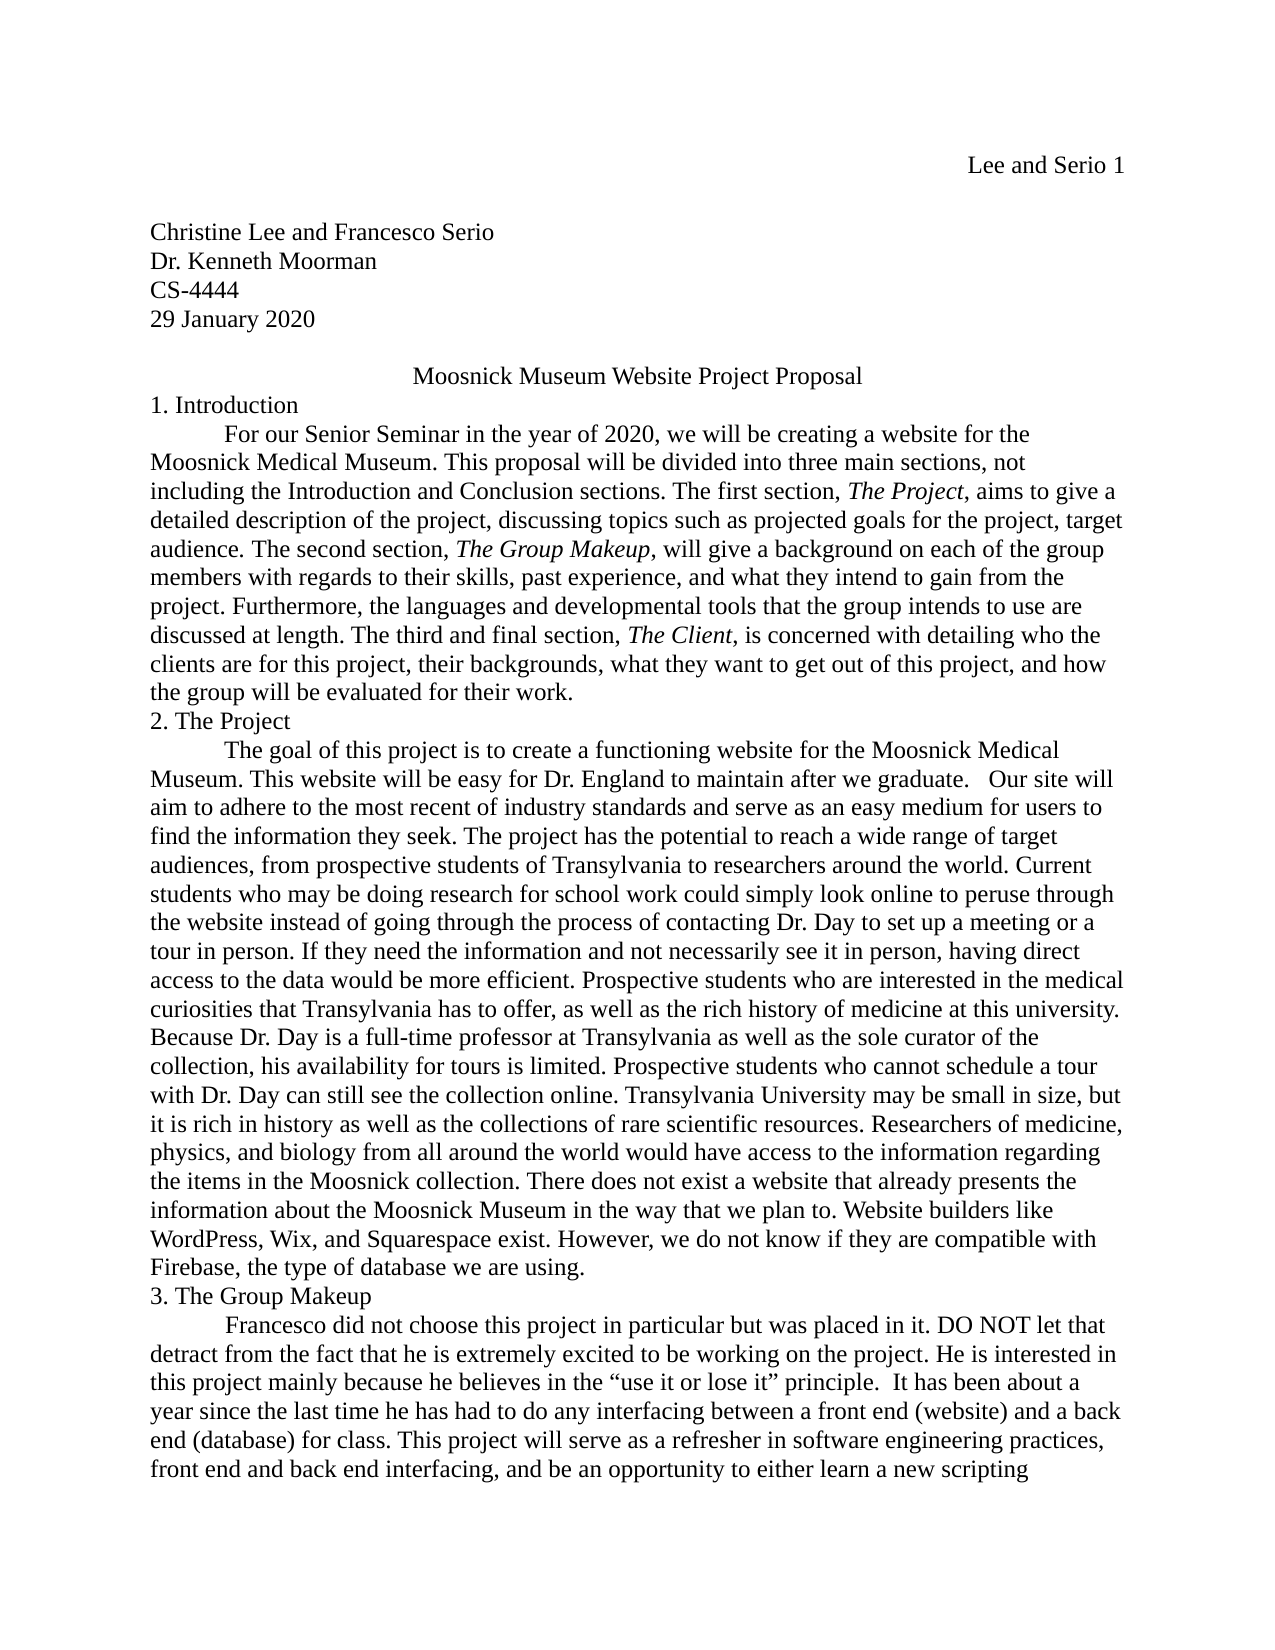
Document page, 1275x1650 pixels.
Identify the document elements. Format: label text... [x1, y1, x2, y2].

text The goal of this project is to create a functioning website for the Moosnick Medical Museum. This website will be easy for Dr. England to maintain after we graduate. Our site will aim to adhere to the most recent of industry standards and serve as an easy medium for users to find the information they seek. The project has the potential to reach a wide range of target audiences, from prospective students of Transylvania to researchers around the world. Current students who may be doing research for school work could simply look online to peruse through the website instead of going through the process of contacting Dr. Day to set up a meeting or a tour in person. If they need the information and not necessarily see it in person, having direct access to the data would be more efficient. Prospective students who are interested in the medical curiosities that Transylvania has to offer, as well as the rich history of medicine at this university. Because Dr. Day is a full-time professor at Transylvania as well as the sole curator of the collection, his availability for tours is limited. Prospective students who cannot schedule a tour with Dr. Day can still see the collection online. Transylvania University may be small in size, but it is rich in history as well as the collections of rare scientific resources. Researchers of medicine, physics, and biology from all around the world would have access to the information regarding the items in the Moosnick collection. There does not exist a website that already presents the information about the Moosnick Museum in the way that we plan to. Website builders like WordPress, Wix, and Squarespace exist. However, we do not know if they are compatible with Firebase, the type of database we are using. [150, 735, 1125, 1281]
text 2. The Project [150, 706, 1125, 735]
text Dr. Kenneth Moorman [150, 246, 1125, 275]
text 1. Introduction [150, 390, 1125, 419]
text Moosnick Museum Website Project Proposal [150, 361, 1125, 390]
text Christine Lee and Francesco Serio [150, 217, 1125, 246]
text CS-4444 29 January 2020 [150, 275, 1125, 332]
text For our Senior Seminar in the year of 2020, we will be creating a website for the Moosnick Medical Museum. This proposal will be divided into three main sections, not including the Introduction and Conclusion sections. The first section, The Project, aims to give a detailed description of the project, discussing topics such as projected goals for the project, target audience. The second section, The Group Makeup, will give a background on each of the group members with regards to their skills, past experience, and what they intend to gain from the project. Furthermore, the languages and developmental tools that the group intends to use are discussed at length. The third and final section, The Client, is concerned with detailing who the clients are for this project, their backgrounds, what they want to get out of this project, and how the group will be evaluated for their work. [150, 419, 1125, 706]
text Francesco did not choose this project in particular but was placed in it. DO NOT let that detract from the fact that he is extremely excited to be working on the project. He is interested in this project mainly because he believes in the “use it or lose it” principle. It has been about a year since the last time he has had to do any interfacing between a front end (website) and a back end (database) for class. This project will serve as a refresher in software engineering practices, front end and back end interfacing, and be an opportunity to either learn a new scripting [150, 1310, 1125, 1482]
text 3. The Group Makeup [150, 1281, 1125, 1310]
